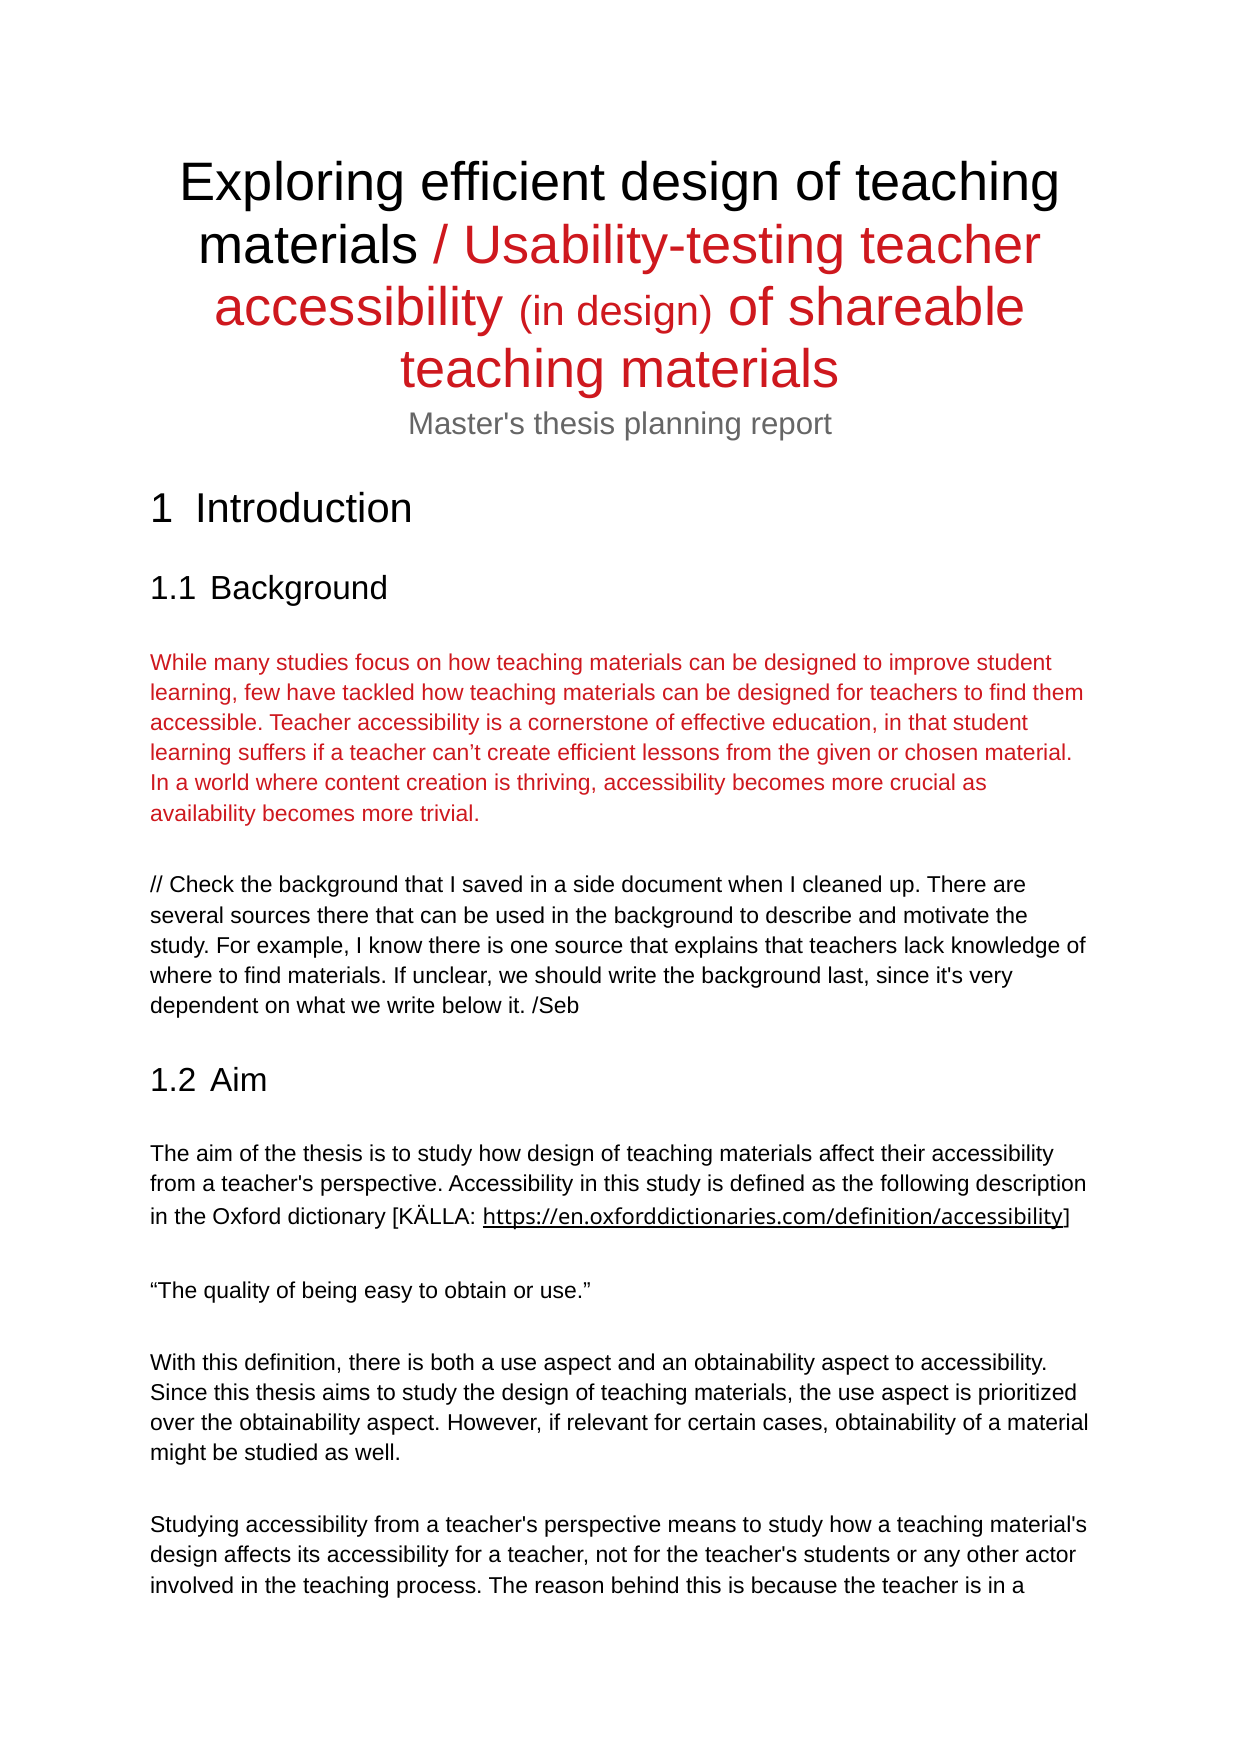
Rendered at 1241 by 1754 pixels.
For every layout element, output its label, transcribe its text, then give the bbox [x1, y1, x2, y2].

text Studying accessibility from a teacher's perspective means to study how a teaching material's design affects its accessibility for a teacher, not for the teacher's students or any other actor involved in the teaching process. The reason behind this is because the teacher is in a [150, 1511, 1090, 1598]
subtitle Background [150, 568, 1090, 607]
subtitle Master's thesis planning report [150, 405, 1090, 441]
text “The quality of being easy to obtain or use.” [150, 1277, 1090, 1303]
text While many studies focus on how teaching materials can be designed to improve student learning, few have tackled how teaching materials can be designed for teachers to find them accessible. Teacher accessibility is a cornerstone of effective education, in that student learning suffers if a teacher can’t create efficient lessons from the given or chosen material. In a world where content creation is thriving, accessibility becomes more crucial as availability becomes more trivial. [150, 648, 1090, 826]
title Exploring efficient design of teaching materials / Usability-testing teacher accessibility (in design) of shareable teaching materials [150, 150, 1090, 399]
text With this definition, there is both a use aspect and an obtainability aspect to accessibility. Since this thesis aims to study the design of teaching materials, the use aspect is prioritized over the obtainability aspect. However, if relevant for certain cases, obtainability of a material might be studied as well. [150, 1349, 1090, 1466]
subtitle Aim [150, 1060, 1090, 1098]
subtitle Introduction [150, 483, 1090, 531]
text The aim of the thesis is to study how design of teaching materials affect their accessibility from a teacher's perspective. Accessibility in this study is defined as the following description in the Oxford dictionary [KÄLLA: https://en.oxforddictionaries.com/definition/accessibility] [150, 1140, 1090, 1231]
text // Check the background that I saved in a side document when I cleaned up. There are several sources there that can be used in the background to describe and motivate the study. For example, I know there is one source that explains that teachers lack knowledge of where to find materials. If unclear, we should write the background last, since it's very dependent on what we write below it. /Seb [150, 871, 1090, 1019]
